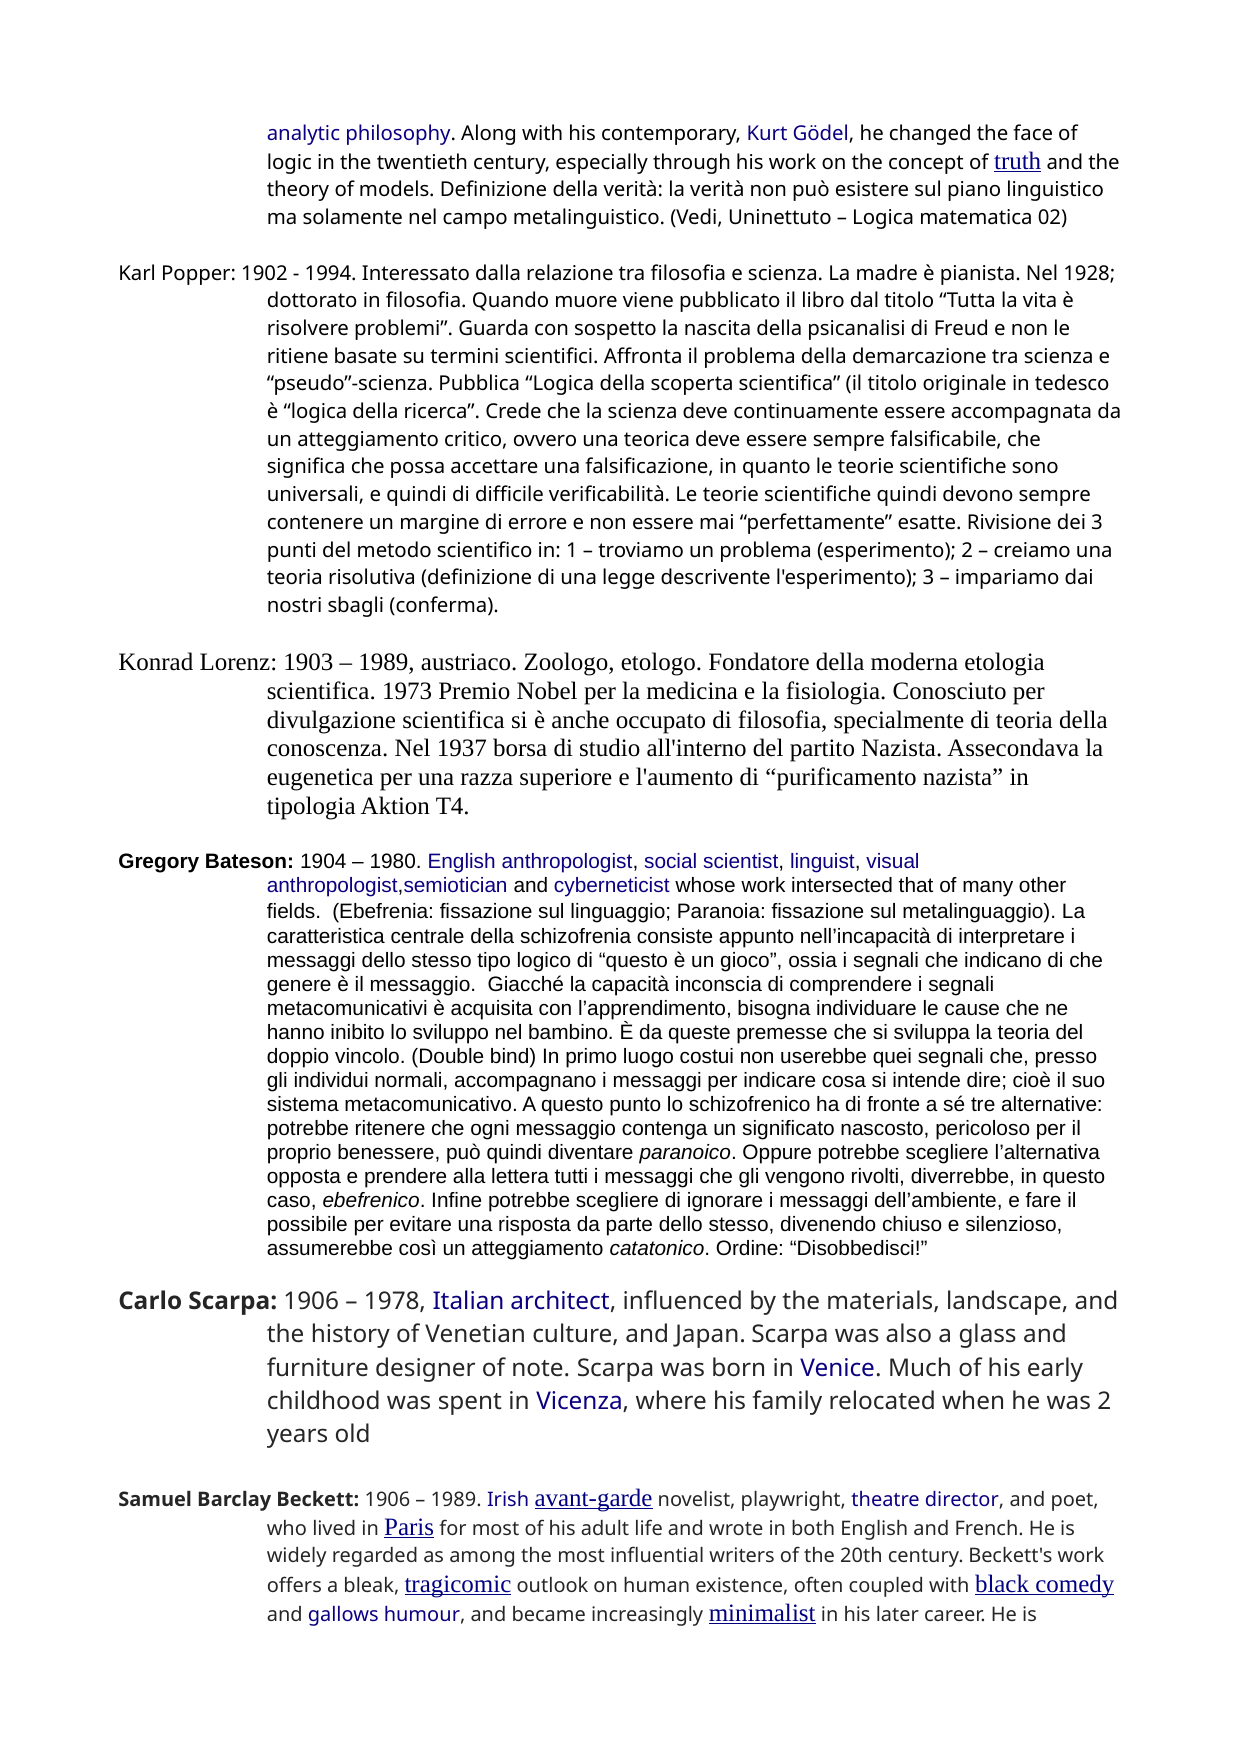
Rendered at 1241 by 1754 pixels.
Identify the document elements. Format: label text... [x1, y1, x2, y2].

text Gregory Bateson: 1904 – 1980. English anthropologist, social scientist, linguist, visual anthropologist,semiotician and cyberneticist whose work intersected that of many other fields. (Ebefrenia: fissazione sul linguaggio; Paranoia: fissazione sul metalinguaggio). La caratteristica centrale della schizofrenia consiste appunto nell’incapacità di interpretare i messaggi dello stesso tipo logico di “questo è un gioco”, ossia i segnali che indicano di che genere è il messaggio. Giacché la capacità inconscia di comprendere i segnali metacomunicativi è acquisita con l’apprendimento, bisogna individuare le cause che ne hanno inibito lo sviluppo nel bambino. È da queste premesse che si sviluppa la teoria del doppio vincolo. (Double bind) In primo luogo costui non userebbe quei segnali che, presso gli individui normali, accompagnano i messaggi per indicare cosa si intende dire; cioè il suo sistema metacomunicativo. A questo punto lo schizofrenico ha di fronte a sé tre alternative: potrebbe ritenere che ogni messaggio contenga un significato nascosto, pericoloso per il proprio benessere, può quindi diventare paranoico. Oppure potrebbe scegliere l’alternativa opposta e prendere alla lettera tutti i messaggi che gli vengono rivolti, diverrebbe, in questo caso, ebefrenico. Infine potrebbe scegliere di ignorare i messaggi dell’ambiente, e fare il possibile per evitare una risposta da parte dello stesso, divenendo chiuso e silenzioso, assumerebbe così un atteggiamento catatonico. Ordine: “Disobbedisci!” [118, 848, 1122, 1259]
text Samuel Barclay Beckett: 1906 – 1989. Irish avant-garde novelist, playwright, theatre director, and poet, who lived in Paris for most of his adult life and wrote in both English and French. He is widely regarded as among the most influential writers of the 20th century. Beckett's work offers a bleak, tragicomic outlook on human existence, often coupled with black comedy and gallows humour, and became increasingly minimalist in his later career. He is [118, 1483, 1122, 1627]
text Carlo Scarpa: 1906 – 1978, Italian architect, influenced by the materials, landscape, and the history of Venetian culture, and Japan. Scarpa was also a glass and furniture designer of note. Scarpa was born in Venice. Much of his early childhood was spent in Vicenza, where his family relocated when he was 2 years old [118, 1283, 1122, 1449]
text Karl Popper: 1902 - 1994. Interessato dalla relazione tra filosofia e scienza. La madre è pianista. Nel 1928; dottorato in filosofia. Quando muore viene pubblicato il libro dal titolo “Tutta la vita è risolvere problemi”. Guarda con sospetto la nascita della psicanalisi di Freud e non le ritiene basate su termini scientifici. Affronta il problema della demarcazione tra scienza e “pseudo”-scienza. Pubblica “Logica della scoperta scientifica” (il titolo originale in tedesco è “logica della ricerca”. Crede che la scienza deve continuamente essere accompagnata da un atteggiamento critico, ovvero una teorica deve essere sempre falsificabile, che significa che possa accettare una falsificazione, in quanto le teorie scientifiche sono universali, e quindi di difficile verificabilità. Le teorie scientifiche quindi devono sempre contenere un margine di errore e non essere mai “perfettamente” esatte. Rivisione dei 3 punti del metodo scientifico in: 1 – troviamo un problema (esperimento); 2 – creiamo una teoria risolutiva (definizione di una legge descrivente l'esperimento); 3 – impariamo dai nostri sbagli (conferma). [118, 258, 1122, 618]
text Konrad Lorenz: 1903 – 1989, austriaco. Zoologo, etologo. Fondatore della moderna etologia scientifica. 1973 Premio Nobel per la medicina e la fisiologia. Conosciuto per divulgazione scientifica si è anche occupato di filosofia, specialmente di teoria della conoscenza. Nel 1937 borsa di studio all'interno del partito Nazista. Assecondava la eugenetica per una razza superiore e l'aumento di “purificamento nazista” in tipologia Aktion T4. [118, 647, 1122, 820]
text analytic philosophy. Along with his contemporary, Kurt Gödel, he changed the face of logic in the twentieth century, especially through his work on the concept of truth and the theory of models. Definizione della verità: la verità non può esistere sul piano linguistico ma solamente nel campo metalinguistico. (Vedi, Uninettuto – Logica matematica 02) [118, 118, 1122, 231]
